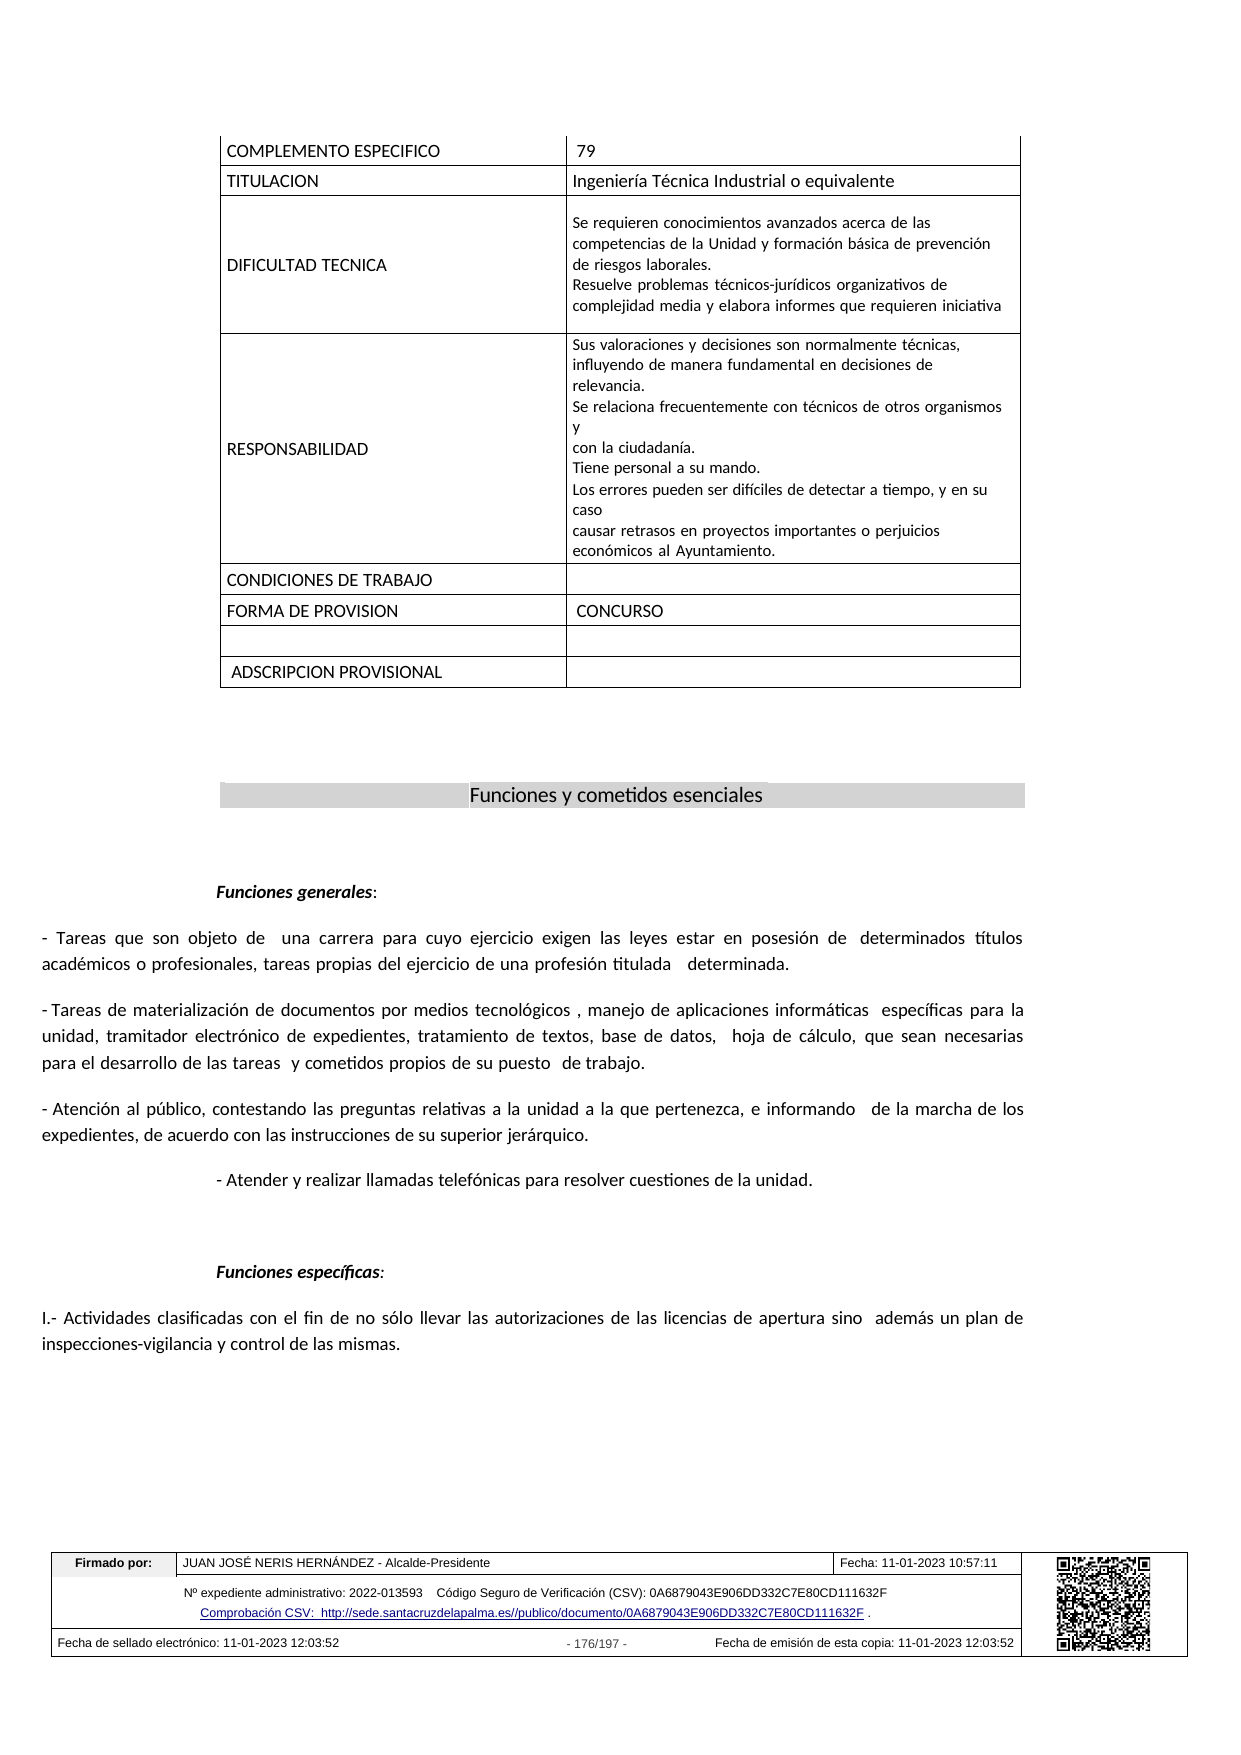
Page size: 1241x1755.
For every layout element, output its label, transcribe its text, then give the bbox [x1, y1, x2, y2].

table_cell [221, 626, 566, 656]
subtitle Funciones generales: [216, 880, 1199, 903]
table_cell Ingeniería Técnica Industrial o equivalente [567, 166, 1020, 195]
table_cell [567, 564, 1020, 594]
table_header [1022, 1553, 1187, 1656]
table_cell FORMA DE PROVISION [221, 595, 566, 625]
table_cell Se requieren conocimientos avanzados acerca de las competencias de la Unidad y formación básica de prevención de riesgos laborales. Resuelve problemas técnicos-jurídicos organizativos de complejidad media y elabora informes que requieren iniciativa [567, 196, 1020, 333]
table_cell RESPONSABILIDAD [221, 334, 566, 563]
table_cell ADSCRIPCION PROVISIONAL [221, 657, 566, 687]
table_header Fecha: 11-01-2023 10:57:11 [834, 1553, 1021, 1574]
table_header Firmado por: [52, 1553, 176, 1574]
table_header JUAN JOSÉ NERIS HERNÁNDEZ - Alcalde-Presidente [177, 1553, 833, 1574]
list Tareas de materialización de documentos por medios tecnológicos , manejo de aplicaciones informáticas específicas para la unidad, tramitador electrónico de expedientes, tratamiento de textos, base de datos, hoja de cálculo, que sean necesarias para el desarrollo de las tareas y cometidos propios de su puesto de trabajo. [42, 998, 1024, 1074]
text I.- Actividades clasificadas con el fin de no sólo llevar las autorizaciones de las licencias de apertura sino además un plan de inspecciones-vigilancia y control de las mismas. [42, 1306, 1024, 1356]
list Atender y realizar llamadas telefónicas para resolver cuestiones de la unidad. [216, 1169, 1199, 1192]
list Tareas que son objeto de una carrera para cuyo ejercicio exigen las leyes estar en posesión de determinados títulos académicos o profesionales, tareas propias del ejercicio de una profesión titulada determinada. [42, 926, 1024, 975]
table_cell CONCURSO [567, 595, 1020, 625]
table_cell [567, 626, 1020, 656]
table_cell Sus valoraciones y decisiones son normalmente técnicas, influyendo de manera fundamental en decisiones de relevancia. Se relaciona frecuentemente con técnicos de otros organismos y con la ciudadanía. Tiene personal a su mando. Los errores pueden ser difíciles de detectar a tiempo, y en su caso causar retrasos en proyectos importantes o perjuicios económicos al Ayuntamiento. [567, 334, 1020, 563]
list Atención al público, contestando las preguntas relativas a la unidad a la que pertenezca, e informando de la marcha de los expedientes, de acuerdo con las instrucciones de su superior jerárquico. [42, 1097, 1024, 1146]
table_cell [567, 657, 1020, 687]
table_cell CONDICIONES DE TRABAJO [221, 564, 566, 594]
table_cell DIFICULTAD TECNICA [221, 196, 566, 333]
subtitle Funciones específicas: [216, 1260, 1199, 1283]
table_header COMPLEMENTO ESPECIFICO [221, 136, 566, 165]
table_cell Nº expediente administrativo: 2022-013593 Código Seguro de Verificación (CSV): 0A6879043E906DD332C7E80CD111632F Comprobación CSV: http://sede.santacruzdelapalma.es//publico/documento/0A6879043E906DD332C7E80CD111632F . [52, 1575, 1021, 1628]
table_cell Fecha de sellado electrónico: 11-01-2023 12:03:52 - 176/197 - Fecha de emisión de esta copia: 11-01-2023 12:03:52 [52, 1629, 1021, 1656]
table_cell TITULACION [221, 166, 566, 195]
table_header 79 [567, 136, 1020, 165]
subtitle Funciones y cometidos esenciales [220, 782, 1199, 808]
